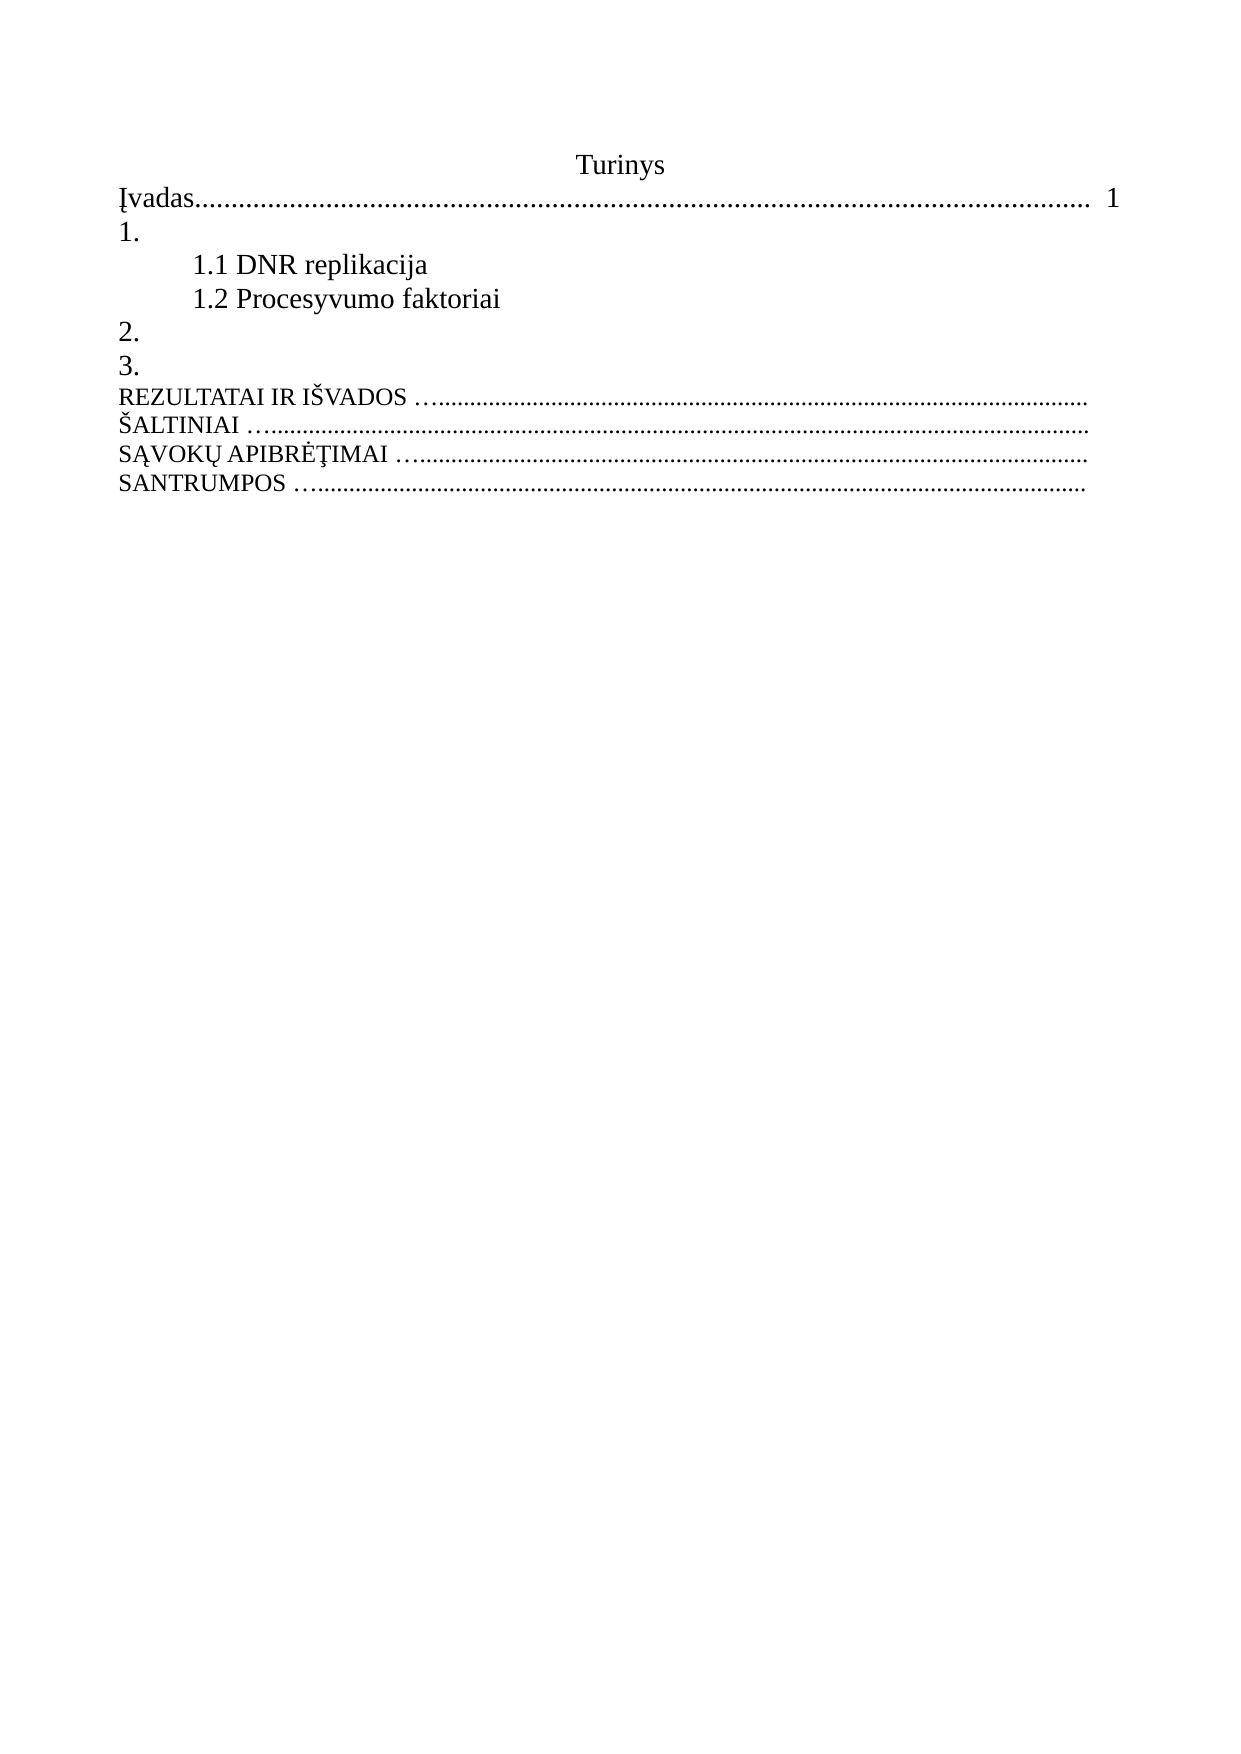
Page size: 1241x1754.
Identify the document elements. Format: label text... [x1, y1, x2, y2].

text REZULTATAI IR IŠVADOS …........................................................................................................ [118, 382, 1122, 410]
text 3. [118, 348, 1122, 382]
text SANTRUMPOS …........................................................................................................................... [118, 468, 1122, 497]
text SĄVOKŲ APIBRĖŢIMAI …........................................................................................................... [118, 439, 1122, 468]
text 2. [118, 314, 1122, 348]
text 1. [118, 214, 1122, 247]
text 1.1 DNR replikacija [118, 247, 1122, 281]
text ŠALTINIAI …................................................................................................................................... [118, 410, 1122, 439]
text 1.2 Procesyvumo faktoriai [118, 281, 1122, 314]
text Įvadas........................................................................................................................... 1 [118, 180, 1122, 214]
text Turinys [118, 147, 1122, 180]
